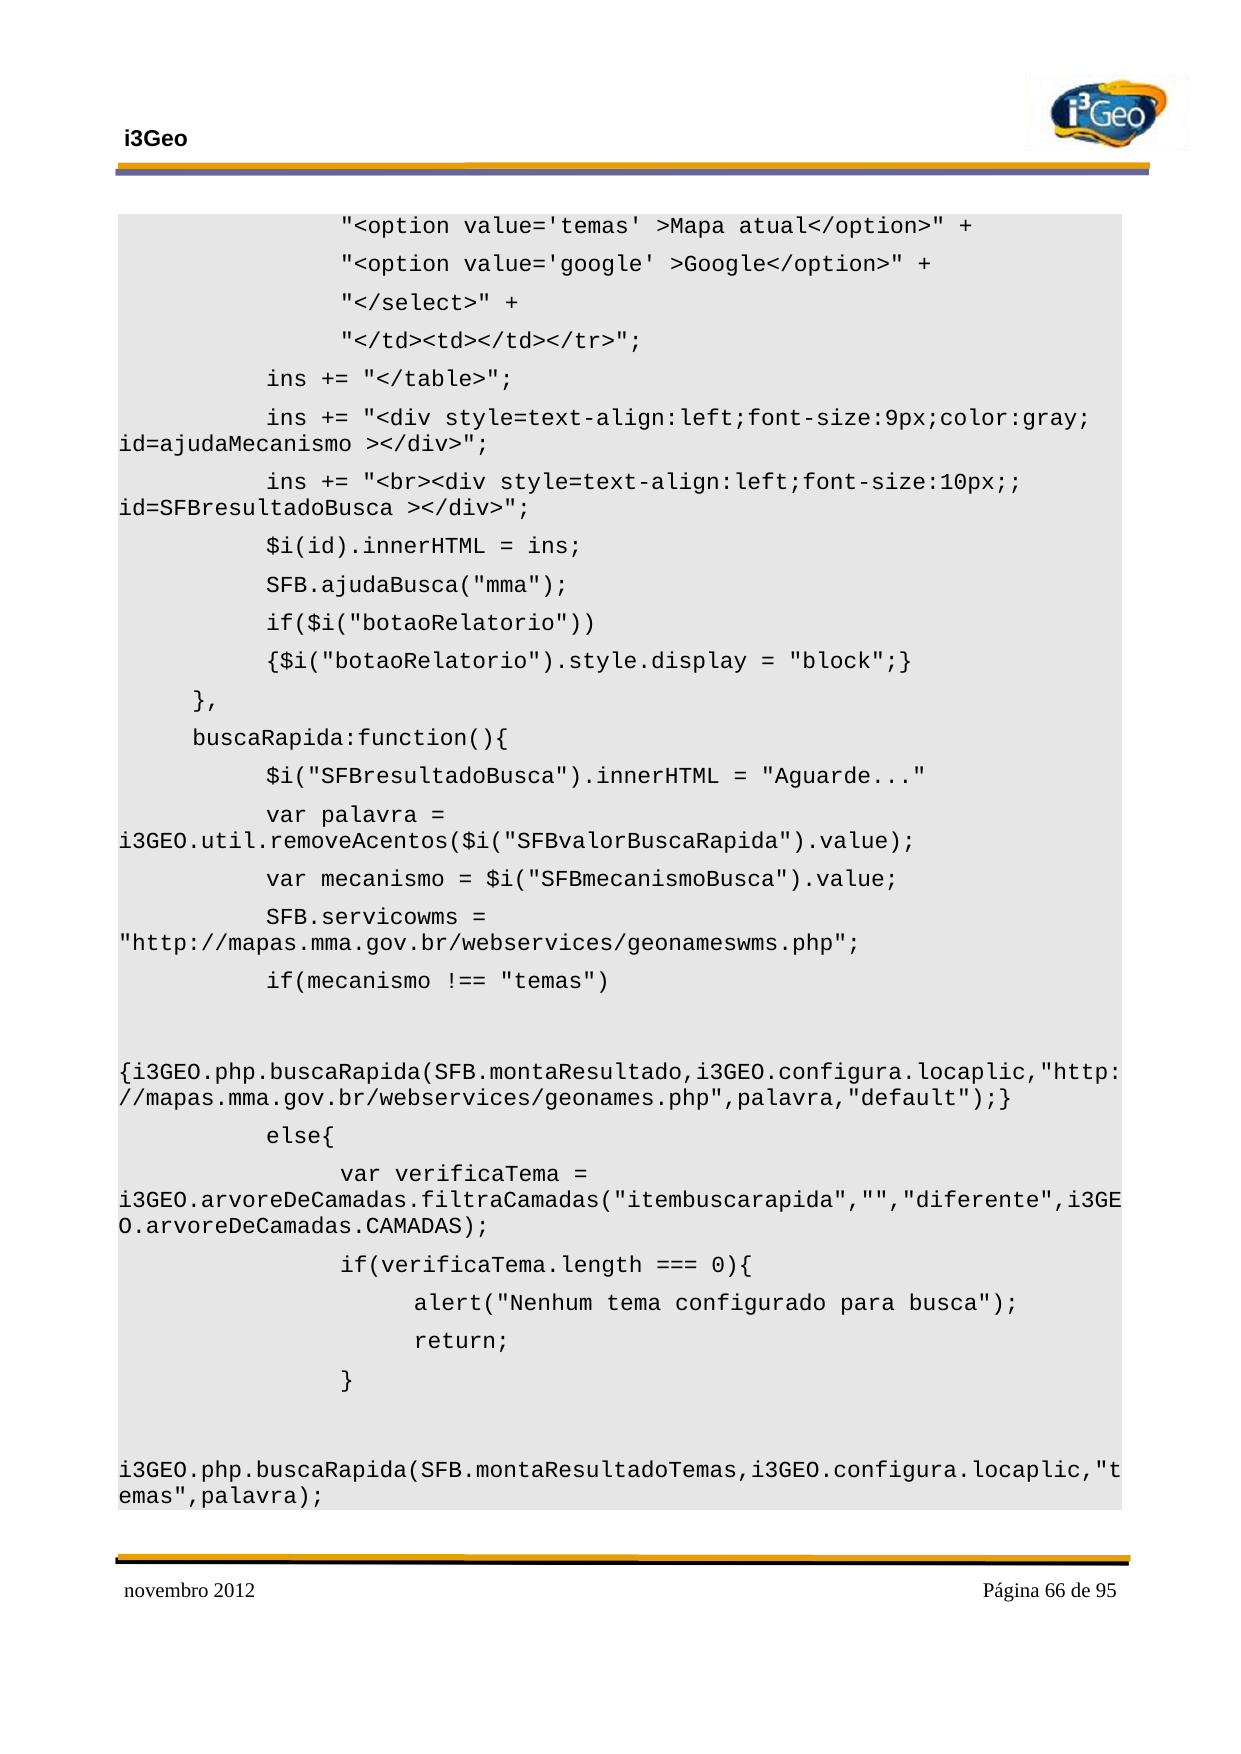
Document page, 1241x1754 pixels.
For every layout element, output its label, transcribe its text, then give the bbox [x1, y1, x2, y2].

text "</select>" + [118, 291, 1122, 317]
text SFB.ajudaBusca("mma"); [118, 573, 1122, 599]
text "</td><td></td></tr>"; [118, 329, 1122, 355]
text if(verificaTema.length === 0){ [118, 1253, 1122, 1279]
text alert("Nenhum tema configurado para busca"); [118, 1291, 1122, 1317]
text else{ [118, 1124, 1122, 1150]
text buscaRapida:function(){ [118, 726, 1122, 752]
text var palavra = i3GEO.util.removeAcentos($i("SFBvalorBuscaRapida").value); [118, 803, 1122, 855]
text "<option value='temas' >Mapa atual</option>" + [118, 214, 1122, 240]
text return; [118, 1329, 1122, 1356]
text if(mecanismo !== "temas") [118, 970, 1122, 996]
text i3GEO.php.buscaRapida(SFB.montaResultadoTemas,i3GEO.configura.locaplic,"temas",palavra); [118, 1406, 1122, 1510]
text $i(id).innerHTML = ins; [118, 535, 1122, 561]
text {$i("botaoRelatorio").style.display = "block";} [118, 650, 1122, 676]
text $i("SFBresultadoBusca").innerHTML = "Aguarde..." [118, 765, 1122, 791]
text {i3GEO.php.buscaRapida(SFB.montaResultado,i3GEO.configura.locaplic,"http://mapas.mma.gov.br/webservices/geonames.php",palavra,"default");} [118, 1008, 1122, 1112]
text var mecanismo = $i("SFBmecanismoBusca").value; [118, 867, 1122, 893]
text var verificaTema = i3GEO.arvoreDeCamadas.filtraCamadas("itembuscarapida","","diferente",i3GEO.arvoreDeCamadas.CAMADAS); [118, 1163, 1122, 1241]
text "<option value='google' >Google</option>" + [118, 253, 1122, 279]
text SFB.servicowms = "http://mapas.mma.gov.br/webservices/geonameswms.php"; [118, 906, 1122, 957]
text } [118, 1368, 1122, 1394]
text if($i("botaoRelatorio")) [118, 611, 1122, 637]
text ins += "<div style=text-align:left;font-size:9px;color:gray; id=ajudaMecanismo ></div>"; [118, 406, 1122, 458]
text ins += "<br><div style=text-align:left;font-size:10px;; id=SFBresultadoBusca ></div>"; [118, 470, 1122, 522]
text ins += "</table>"; [118, 368, 1122, 394]
picture [1025, 74, 1191, 151]
text }, [118, 688, 1122, 714]
